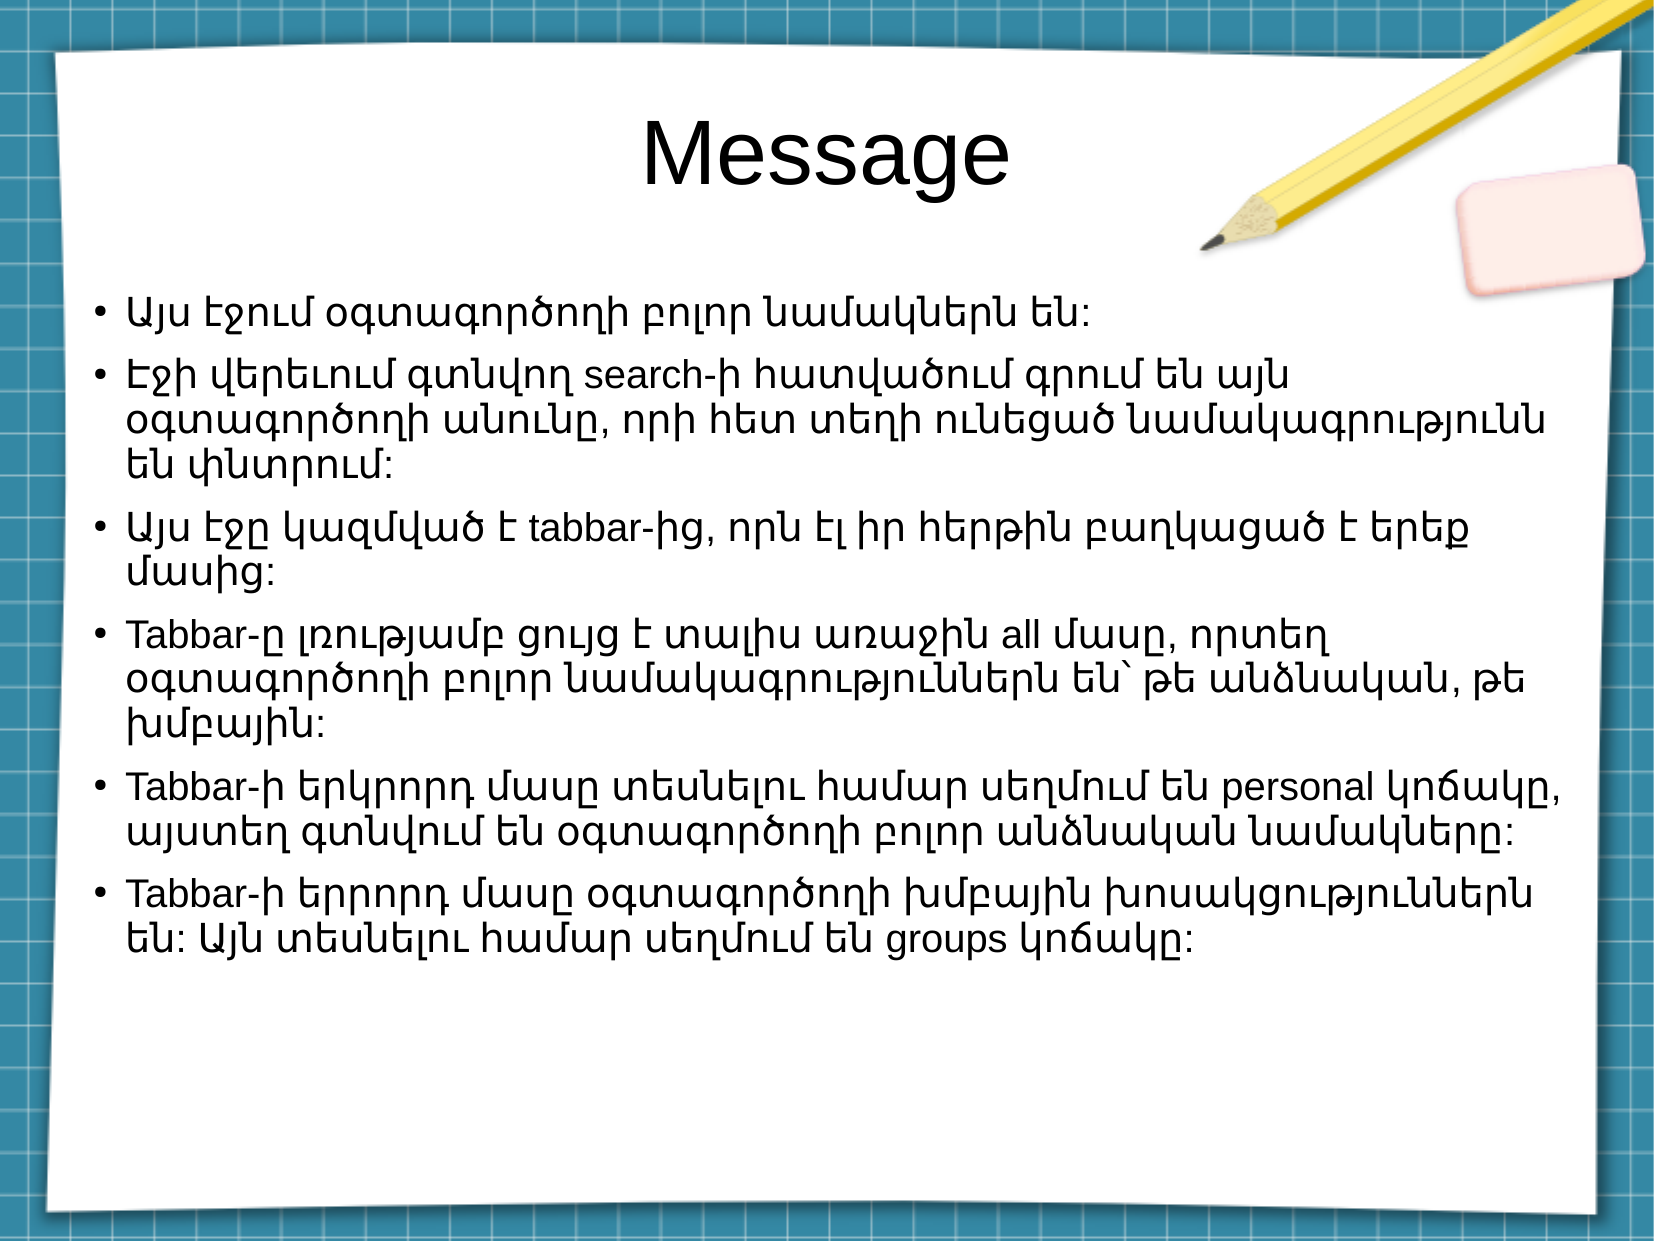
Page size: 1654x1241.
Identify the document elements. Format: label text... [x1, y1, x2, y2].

list Այս էջում օգտագործողի բոլոր նամակներն են: Էջի վերեւում գտնվող search-ի հատվածում գրում են այն օգտագործողի անունը, որի հետ տեղի ունեցած նամակագրությունն են փնտրում: Այս էջը կազմված է tabbar-ից, որն էլ իր հերթին բաղկացած է երեք մասից: Tabbar-ը լռությամբ ցույց է տալիս առաջին all մասը, որտեղ օգտագործողի բոլոր նամակագրություններն են՝ թե անձնական, թե խմբային: Tabbar-ի երկրորդ մասը տեսնելու համար սեղմում են personal կոճակը, այստեղ գտնվում են օգտագործողի բոլոր անձնական նամակները: Tabbar-ի երրորդ մասը օգտագործողի խմբային խոսակցություններն են: Այն տեսնելու համար սեղմում են groups կոճակը: [82, 290, 1571, 1010]
title Message [82, 49, 1571, 257]
picture [0, 0, 1654, 1241]
